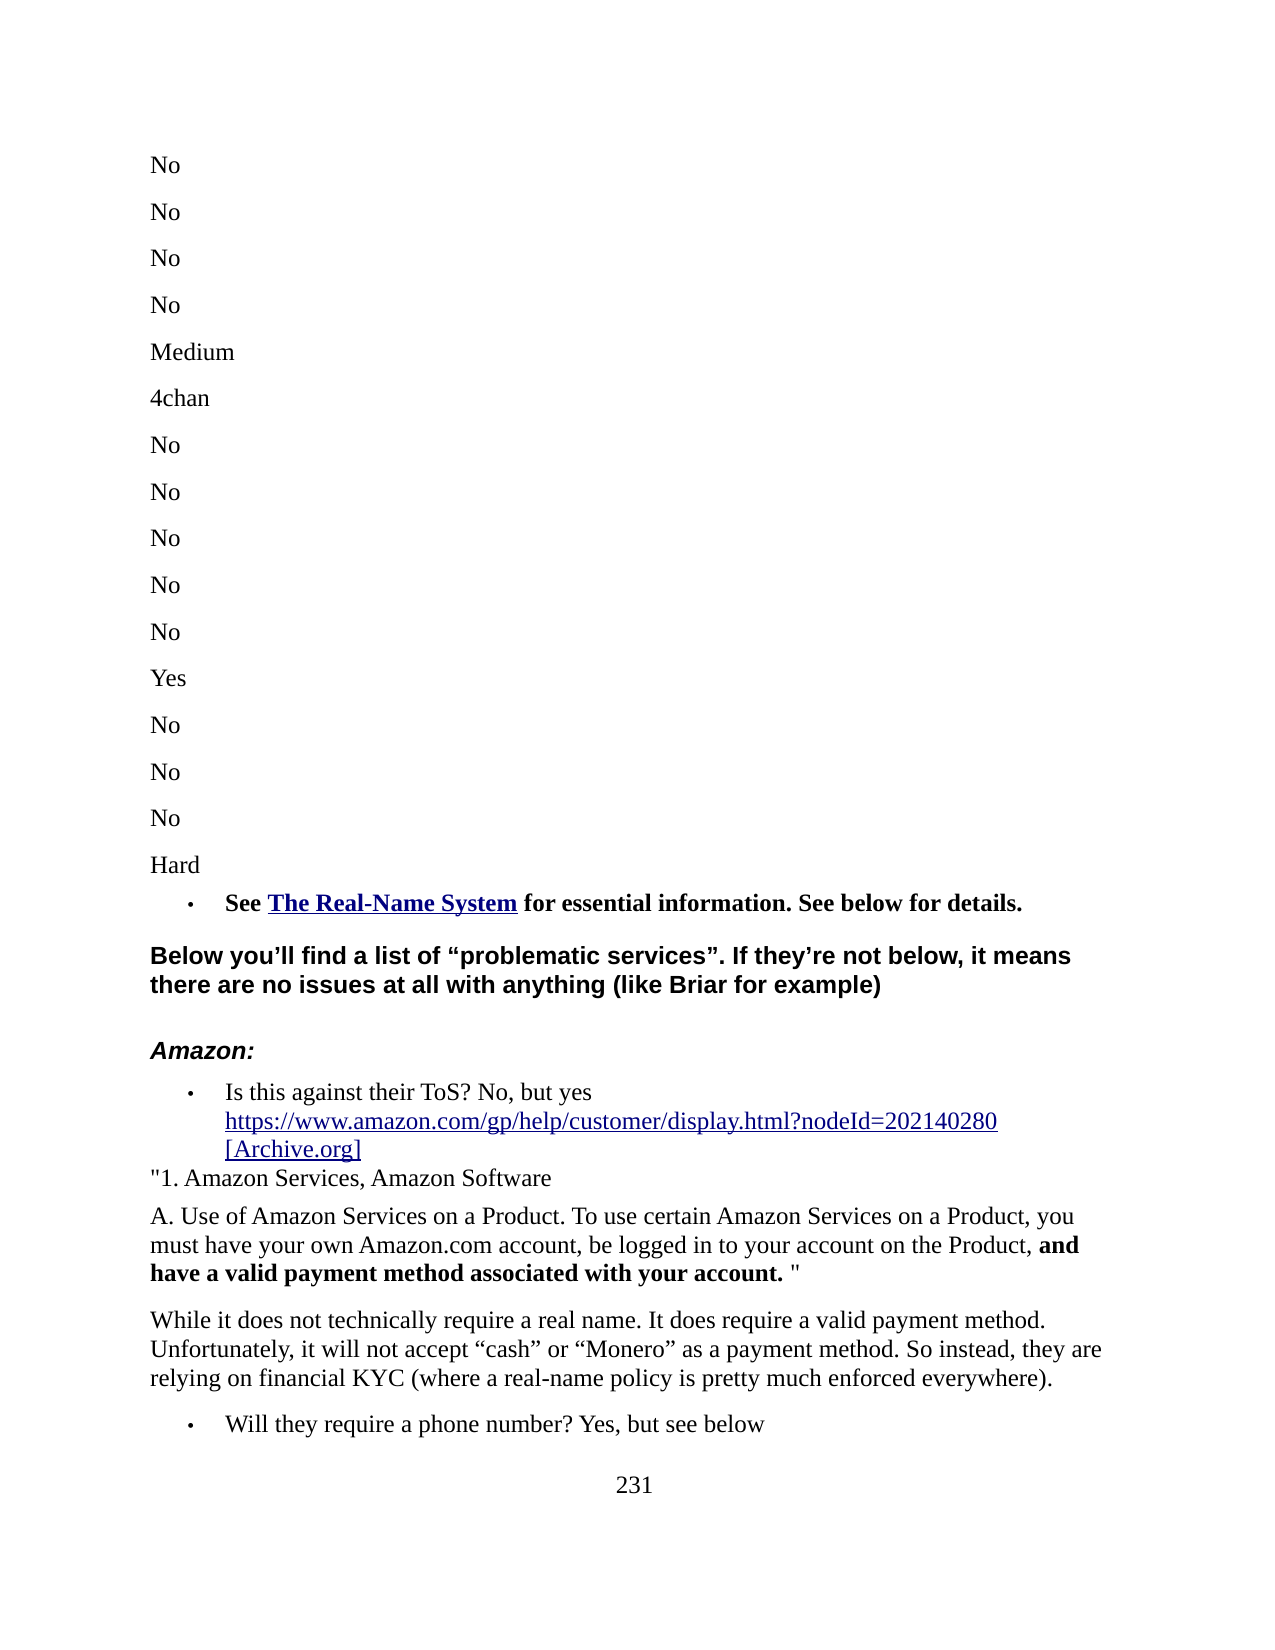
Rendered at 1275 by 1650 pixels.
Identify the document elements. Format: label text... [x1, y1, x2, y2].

text No [150, 757, 1125, 785]
subtitle Amazon: [150, 1036, 1125, 1064]
text No [150, 803, 1125, 832]
text No [150, 197, 1125, 225]
text "1. Amazon Services, Amazon Software [150, 1163, 1125, 1192]
text No [150, 523, 1125, 552]
text 4chan [150, 383, 1125, 412]
text Hard [150, 850, 1125, 879]
list Will they require a phone number? Yes, but see below [187, 1409, 1125, 1438]
text No [150, 477, 1125, 505]
text Yes [150, 663, 1125, 692]
text No [150, 710, 1125, 739]
text Medium [150, 337, 1125, 365]
text No [150, 430, 1125, 459]
subtitle Below you’ll find a list of “problematic services”. If they’re not below, it means there are no issues at all with anything (like Briar for example) [150, 941, 1125, 998]
text While it does not technically require a real name. It does require a valid payment method. Unfortunately, it will not accept “cash” or “Monero” as a payment method. So instead, they are relying on financial KYC (where a real-name policy is pretty much enforced everywhere). [150, 1305, 1125, 1391]
text No [150, 617, 1125, 645]
text No [150, 243, 1125, 272]
list Is this against their ToS? No, but yes https://www.amazon.com/gp/help/customer/display.html?nodeId=202140280 [Archive.org] [187, 1077, 1125, 1163]
text No [150, 570, 1125, 599]
text No [150, 150, 1125, 179]
text No [150, 290, 1125, 319]
text A. Use of Amazon Services on a Product. To use certain Amazon Services on a Product, you must have your own Amazon.com account, be logged in to your account on the Product, and have a valid payment method associated with your account. " [150, 1201, 1125, 1287]
list See The Real-Name System for essential information. See below for details. [187, 888, 1125, 916]
